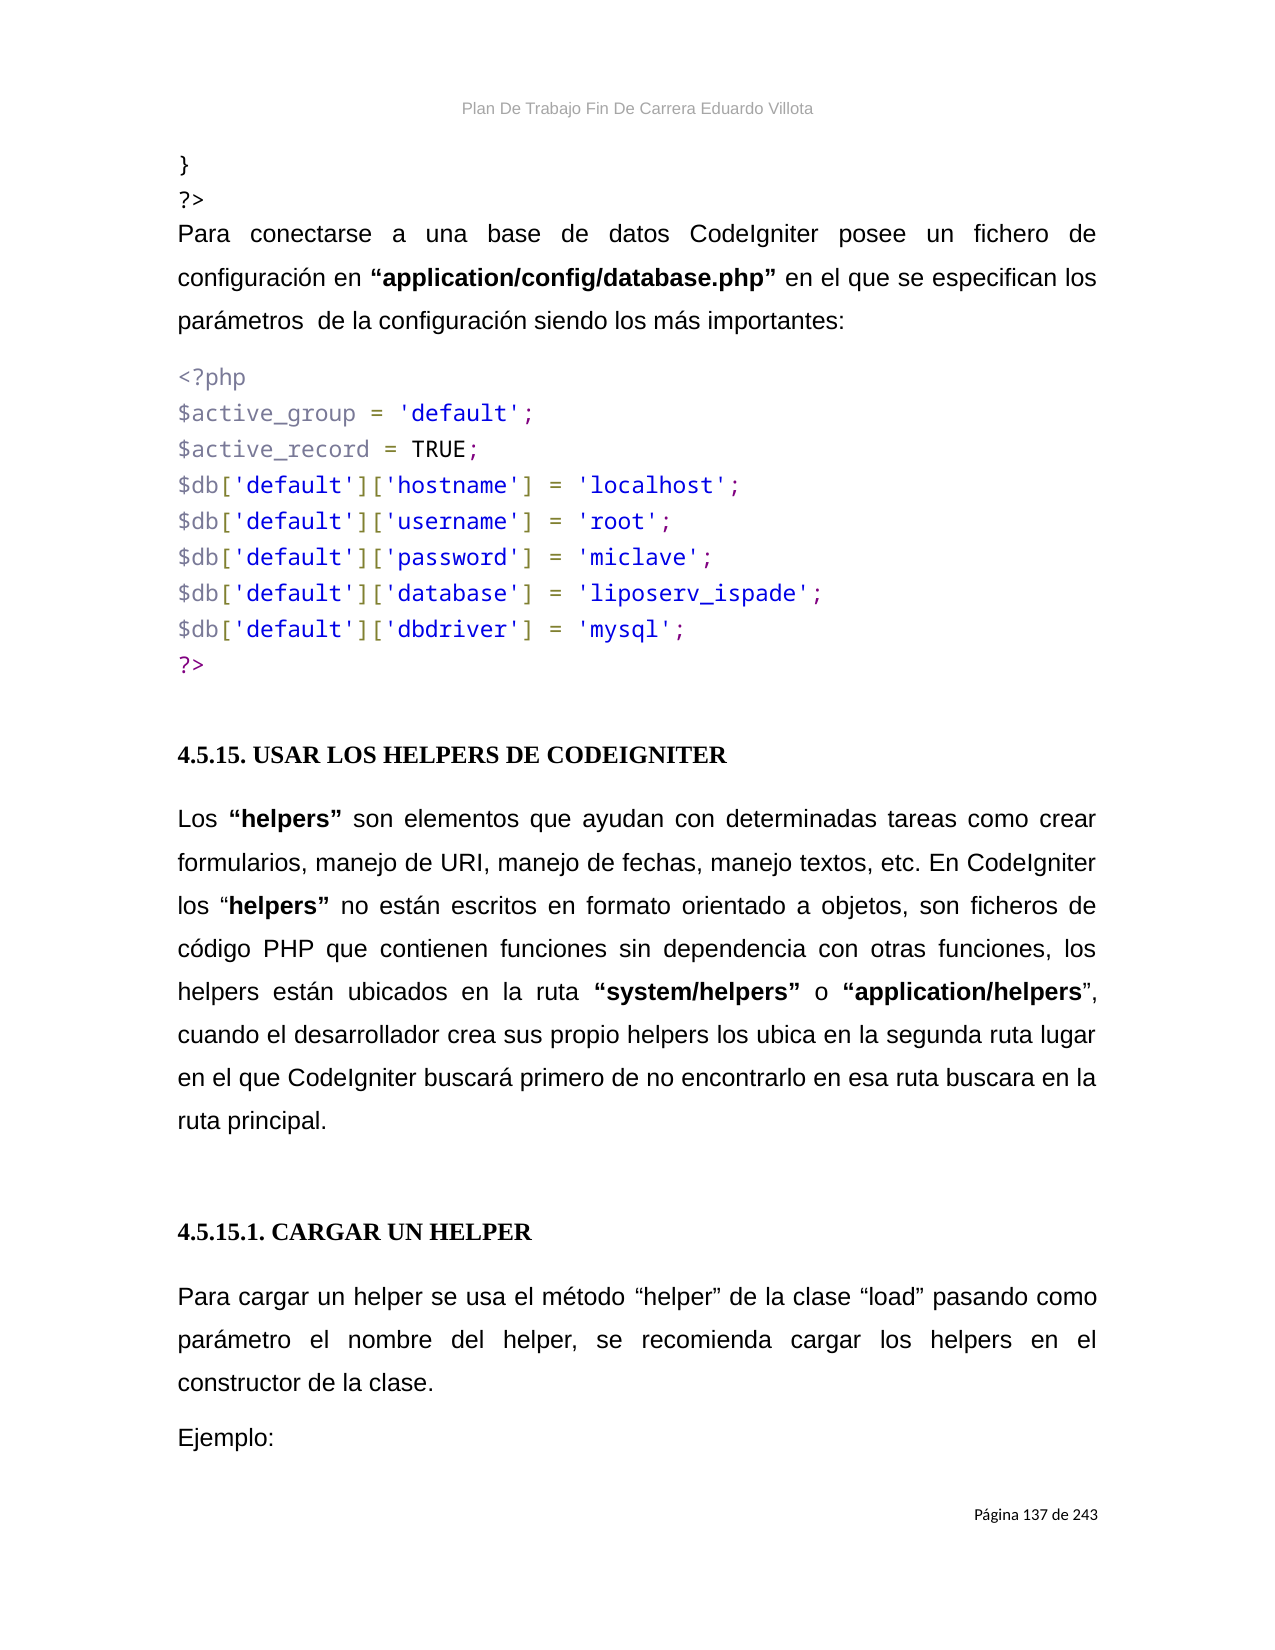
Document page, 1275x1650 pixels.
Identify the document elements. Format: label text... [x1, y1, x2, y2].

text $db['default']['dbdriver'] = 'mysql'; [177, 613, 1098, 644]
text $db['default']['password'] = 'miclave'; [177, 541, 1098, 572]
text 4.5.15. USAR LOS HELPERS DE CODEIGNITER [177, 740, 1098, 769]
text ?> [177, 649, 1098, 680]
text $active_group = 'default'; [177, 397, 1098, 428]
text Los “helpers” son elementos que ayudan con determinadas tareas como crear formularios, manejo de URI, manejo de fechas, manejo textos, etc. En CodeIgniter los “helpers” no están escritos en formato orientado a objetos, son ficheros de código PHP que contienen funciones sin dependencia con otras funciones, los helpers están ubicados en la ruta “system/helpers” o “application/helpers”, cuando el desarrollador crea sus propio helpers los ubica en la segunda ruta lugar en el que CodeIgniter buscará primero de no encontrarlo en esa ruta buscara en la ruta principal. [177, 804, 1098, 1135]
text Para conectarse a una base de datos CodeIgniter posee un fichero de configuración en “application/config/database.php” en el que se especifican los parámetros de la configuración siendo los más importantes: [177, 219, 1098, 334]
text } [177, 148, 1098, 179]
text $db['default']['hostname'] = 'localhost'; [177, 469, 1098, 500]
text $db['default']['username'] = 'root'; [177, 505, 1098, 536]
text 4.5.15.1. CARGAR UN HELPER [177, 1217, 1098, 1246]
text Para cargar un helper se usa el método “helper” de la clase “load” pasando como parámetro el nombre del helper, se recomienda cargar los helpers en el constructor de la clase. [177, 1281, 1098, 1396]
text $db['default']['database'] = 'liposerv_ispade'; [177, 577, 1098, 608]
text $active_record = TRUE; [177, 433, 1098, 464]
text Ejemplo: [177, 1423, 1098, 1452]
text <?php [177, 361, 1098, 393]
text ?> [177, 183, 1098, 215]
